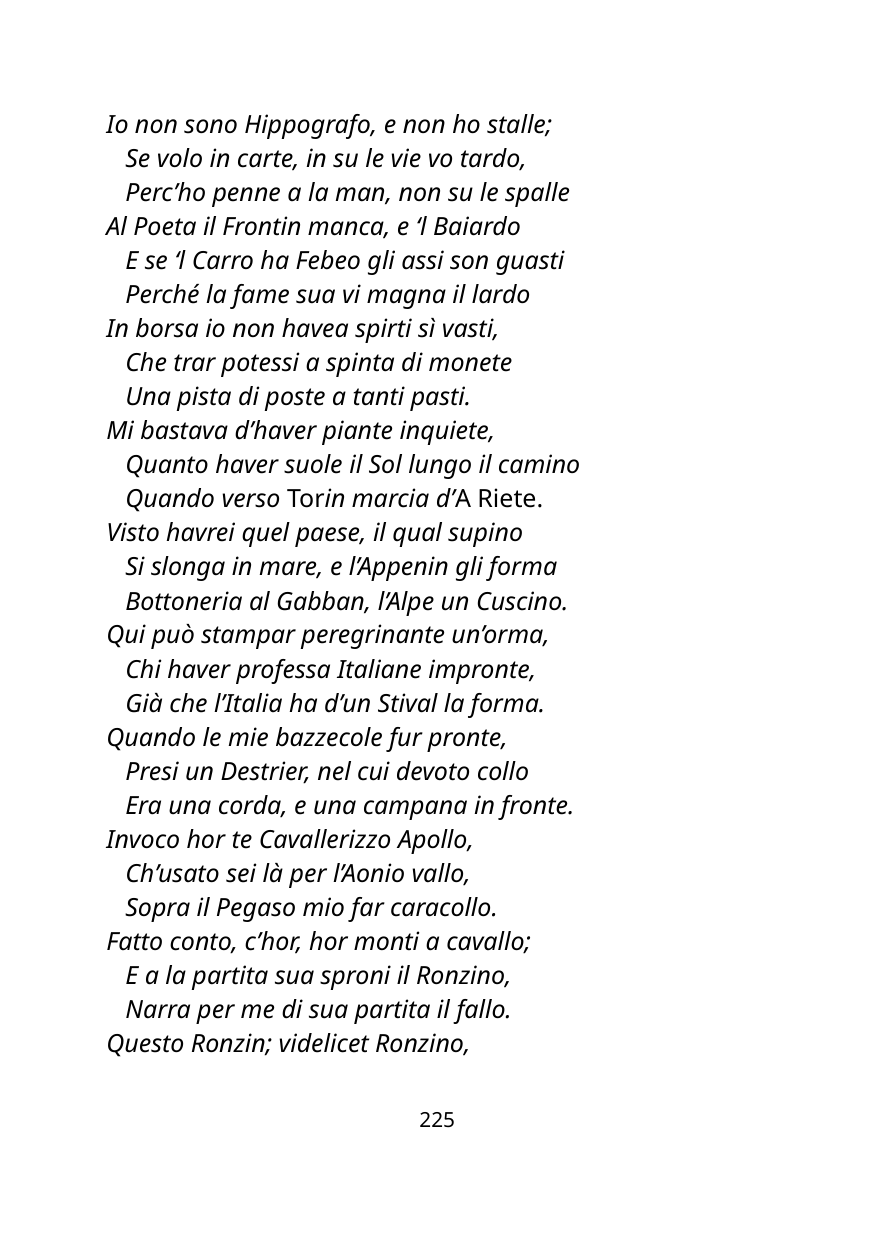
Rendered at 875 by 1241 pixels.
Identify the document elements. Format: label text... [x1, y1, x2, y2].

text Se volo in carte, in su le vie vo tardo, [125, 140, 768, 174]
text Si slonga in mare, e l’Appenin gli forma [125, 549, 768, 583]
text Quando verso Torin marcia d’A Riete. [125, 481, 768, 515]
text In borsa io non havea spirti sì vasti, [106, 311, 768, 345]
text Bottoneria al Gabban, l’Alpe un Cuscino. [125, 583, 768, 617]
text Che trar potessi a spinta di monete [125, 345, 768, 379]
text Al Poeta il Frontin manca, e ‘l Baiardo [106, 208, 768, 242]
text Invoco hor te Cavallerizzo Apollo, [106, 822, 768, 856]
text Quando le mie bazzecole fur pronte, [106, 719, 768, 753]
text Perché la fame sua vi magna il lardo [125, 277, 768, 311]
text E se ‘l Carro ha Febeo gli assi son guasti [125, 242, 768, 277]
text Fatto conto, c’hor, hor monti a cavallo; [106, 924, 768, 958]
text Perc’ho penne a la man, non su le spalle [125, 174, 768, 208]
text Io non sono Hippografo, e non ho stalle; [106, 106, 768, 140]
text Qui può stampar peregrinante un’orma, [106, 617, 768, 651]
text Questo Ronzin; videlicet Ronzino, [106, 1026, 768, 1060]
text Sopra il Pegaso mio far caracollo. [125, 890, 768, 924]
text Presi un Destrier, nel cui devoto collo [125, 753, 768, 787]
text Ch’usato sei là per l’Aonio vallo, [125, 856, 768, 890]
text Visto havrei quel paese, il qual supino [106, 515, 768, 549]
text Una pista di poste a tanti pasti. [125, 379, 768, 413]
text Già che l’Italia ha d’un Stival la forma. [125, 685, 768, 719]
text Quanto haver suole il Sol lungo il camino [125, 447, 768, 481]
text Mi bastava d’haver piante inquiete, [106, 413, 768, 447]
text E a la partita sua sproni il Ronzino, [125, 958, 768, 992]
text Era una corda, e una campana in fronte. [125, 787, 768, 822]
text Chi haver professa Italiane impronte, [125, 651, 768, 685]
text Narra per me di sua partita il fallo. [125, 992, 768, 1026]
